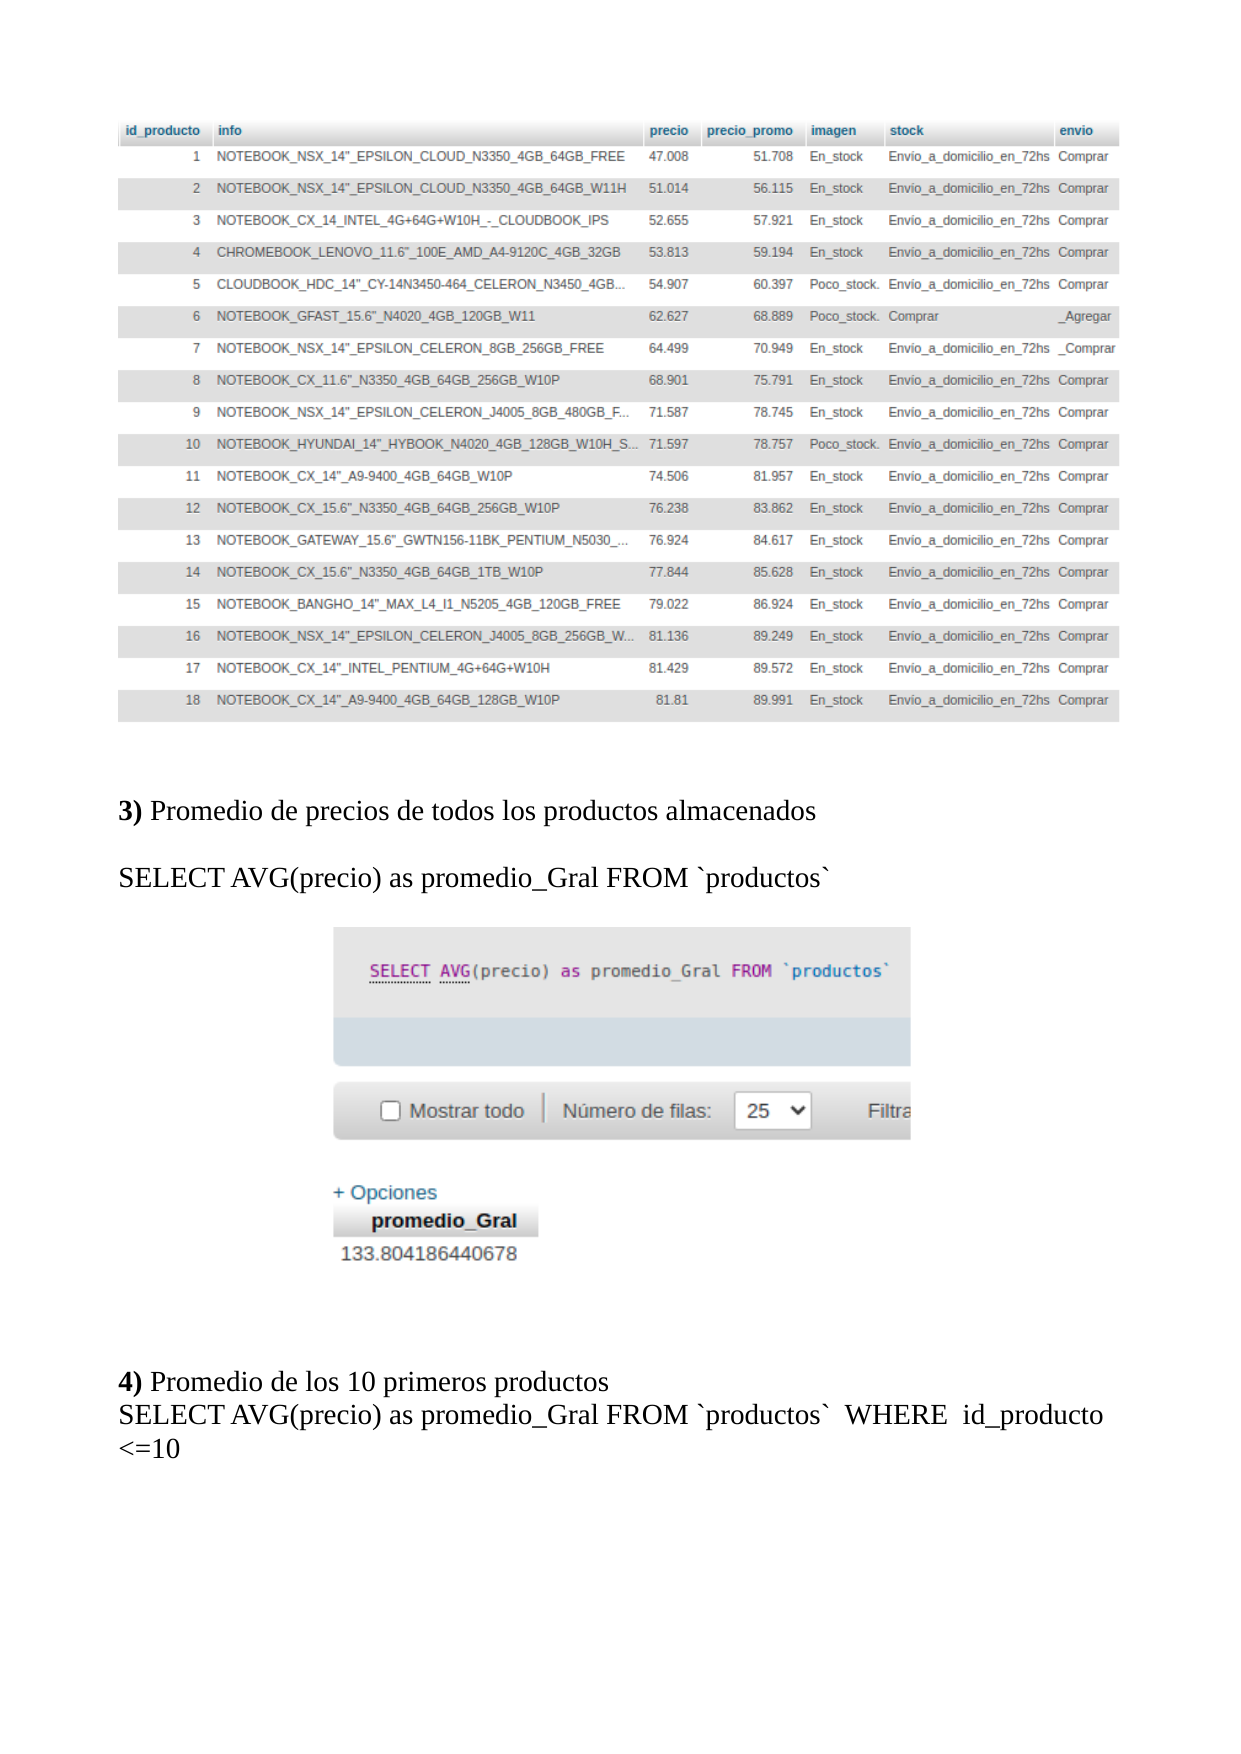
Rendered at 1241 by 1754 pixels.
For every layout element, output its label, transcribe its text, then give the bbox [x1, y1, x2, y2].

text SELECT AVG(precio) as promedio_Gral FROM `productos` WHERE id_producto <=10 [118, 1397, 1122, 1464]
text SELECT AVG(precio) as promedio_Gral FROM `productos` [118, 861, 1122, 894]
picture [118, 118, 1123, 727]
text 4) Promedio de los 10 primeros productos [118, 1364, 1122, 1397]
text 3) Promedio de precios de todos los productos almacenados [118, 793, 1122, 827]
picture [329, 927, 911, 1325]
